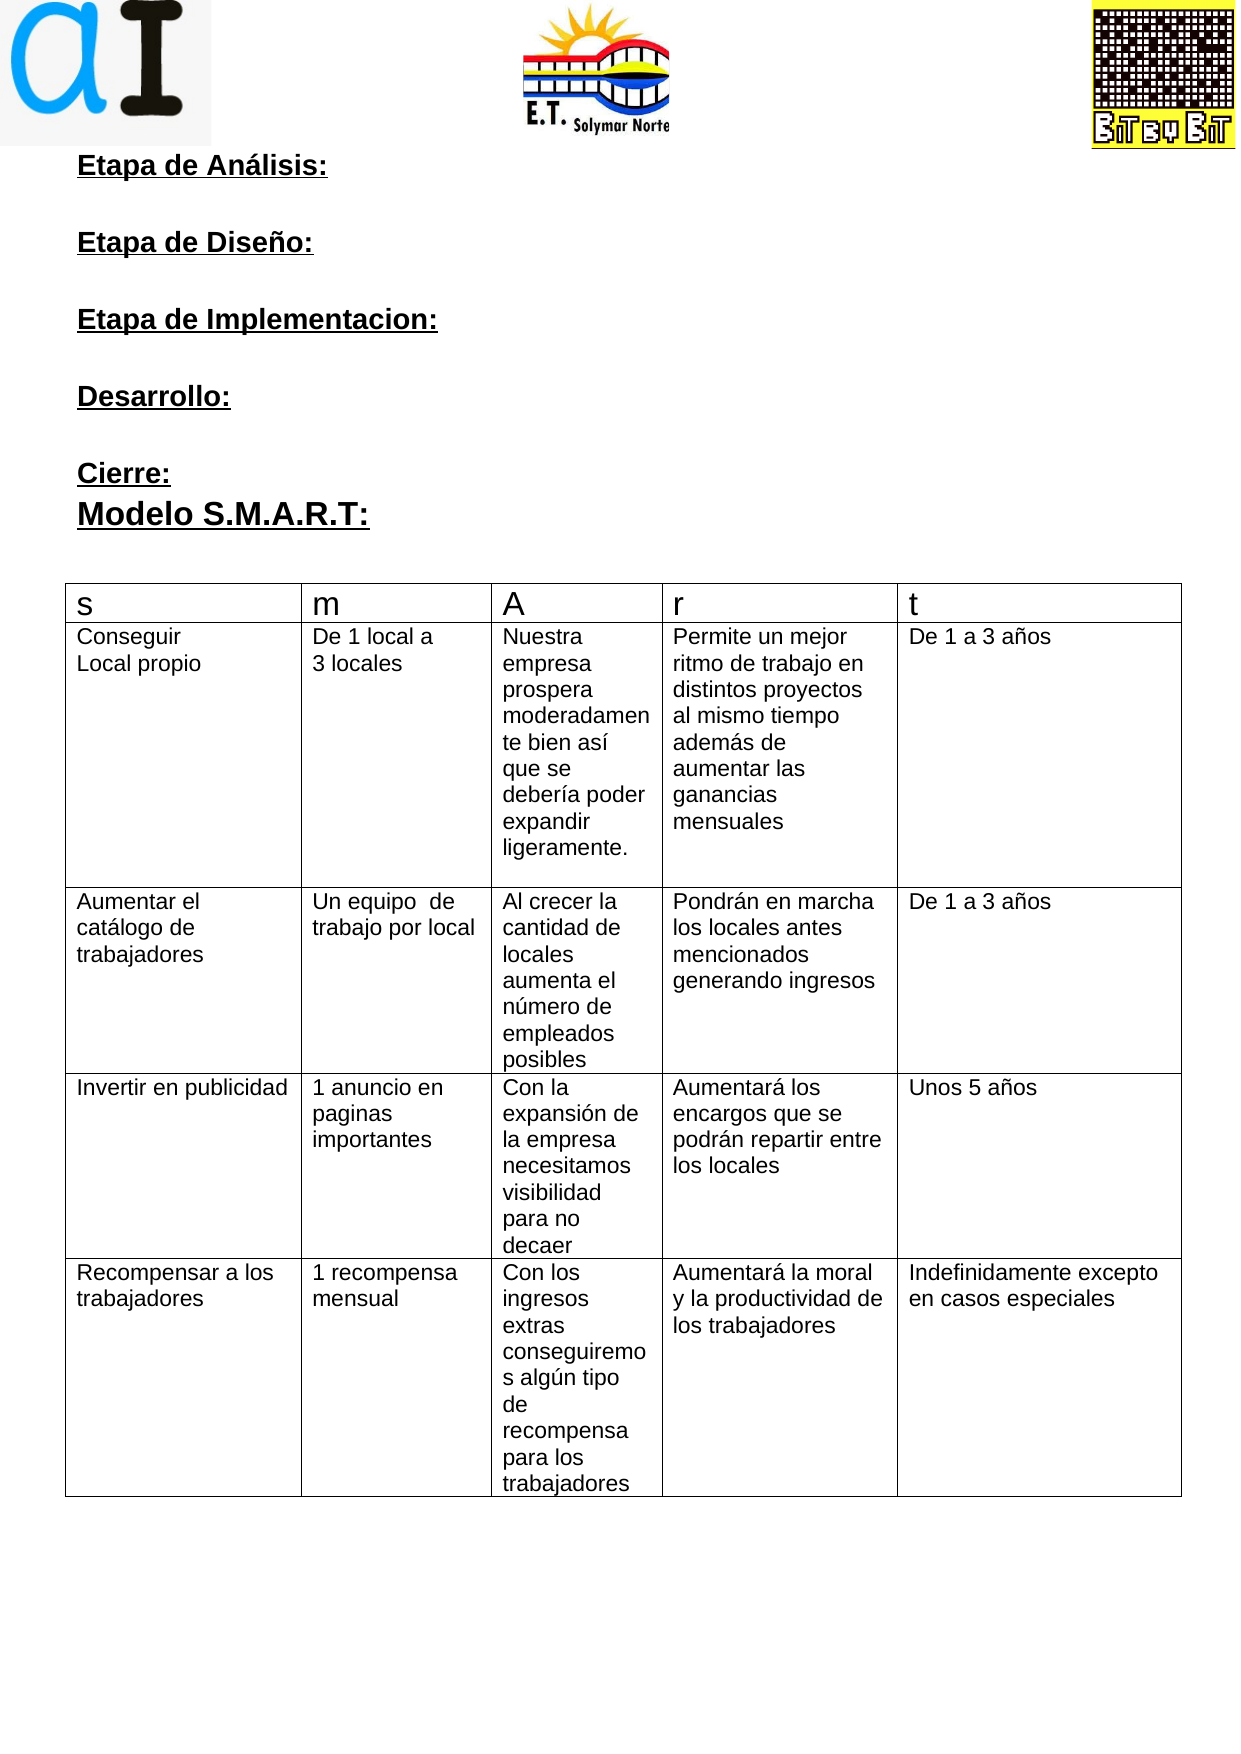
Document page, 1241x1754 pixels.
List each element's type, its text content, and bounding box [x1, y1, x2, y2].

text Modelo S.M.A.R.T: [77, 494, 1019, 533]
text Etapa de Análisis: [77, 148, 1019, 181]
table_cell Un equipo de trabajo por local [302, 888, 491, 1072]
table_cell Conseguir Local propio [66, 623, 301, 887]
text Cierre: [77, 456, 1019, 489]
table_cell De 1 a 3 años [898, 888, 1181, 1072]
table_cell 1 anuncio en paginas importantes [302, 1074, 491, 1258]
table_cell Aumentar el catálogo de trabajadores [66, 888, 301, 1072]
table_cell Permite un mejor ritmo de trabajo en distintos proyectos al mismo tiempo además de aumentar las ganancias mensuales [663, 623, 897, 887]
table_header A [492, 584, 662, 622]
table_header m [302, 584, 491, 622]
picture [1091, 0, 1236, 149]
text Desarrollo: [77, 379, 1019, 412]
table_cell Aumentará los encargos que se podrán repartir entre los locales [663, 1074, 897, 1258]
table_cell Invertir en publicidad [66, 1074, 301, 1258]
text Etapa de Implementacion: [77, 302, 1019, 335]
table_cell Pondrán en marcha los locales antes mencionados generando ingresos [663, 888, 897, 1072]
table_cell Indefinidamente excepto en casos especiales [898, 1259, 1181, 1496]
table_cell Unos 5 años [898, 1074, 1181, 1258]
table_cell Con la expansión de la empresa necesitamos visibilidad para no decaer [492, 1074, 662, 1258]
table_header s [66, 584, 301, 622]
table_header r [663, 584, 897, 622]
table_header t [898, 584, 1181, 622]
picture [0, 0, 212, 146]
table_cell Recompensar a los trabajadores [66, 1259, 301, 1496]
picture [523, 0, 670, 146]
table_cell De 1 a 3 años [898, 623, 1181, 887]
table_cell Al crecer la cantidad de locales aumenta el número de empleados posibles [492, 888, 662, 1072]
text Etapa de Diseño: [77, 225, 1019, 258]
table_cell 1 recompensa mensual [302, 1259, 491, 1496]
table_cell Nuestra empresa prospera moderadamente bien así que se debería poder expandir ligeramente. [492, 623, 662, 887]
table_cell Con los ingresos extras conseguiremos algún tipo de recompensa para los trabajadores [492, 1259, 662, 1496]
table_cell Aumentará la moral y la productividad de los trabajadores [663, 1259, 897, 1496]
table_cell De 1 local a 3 locales [302, 623, 491, 887]
